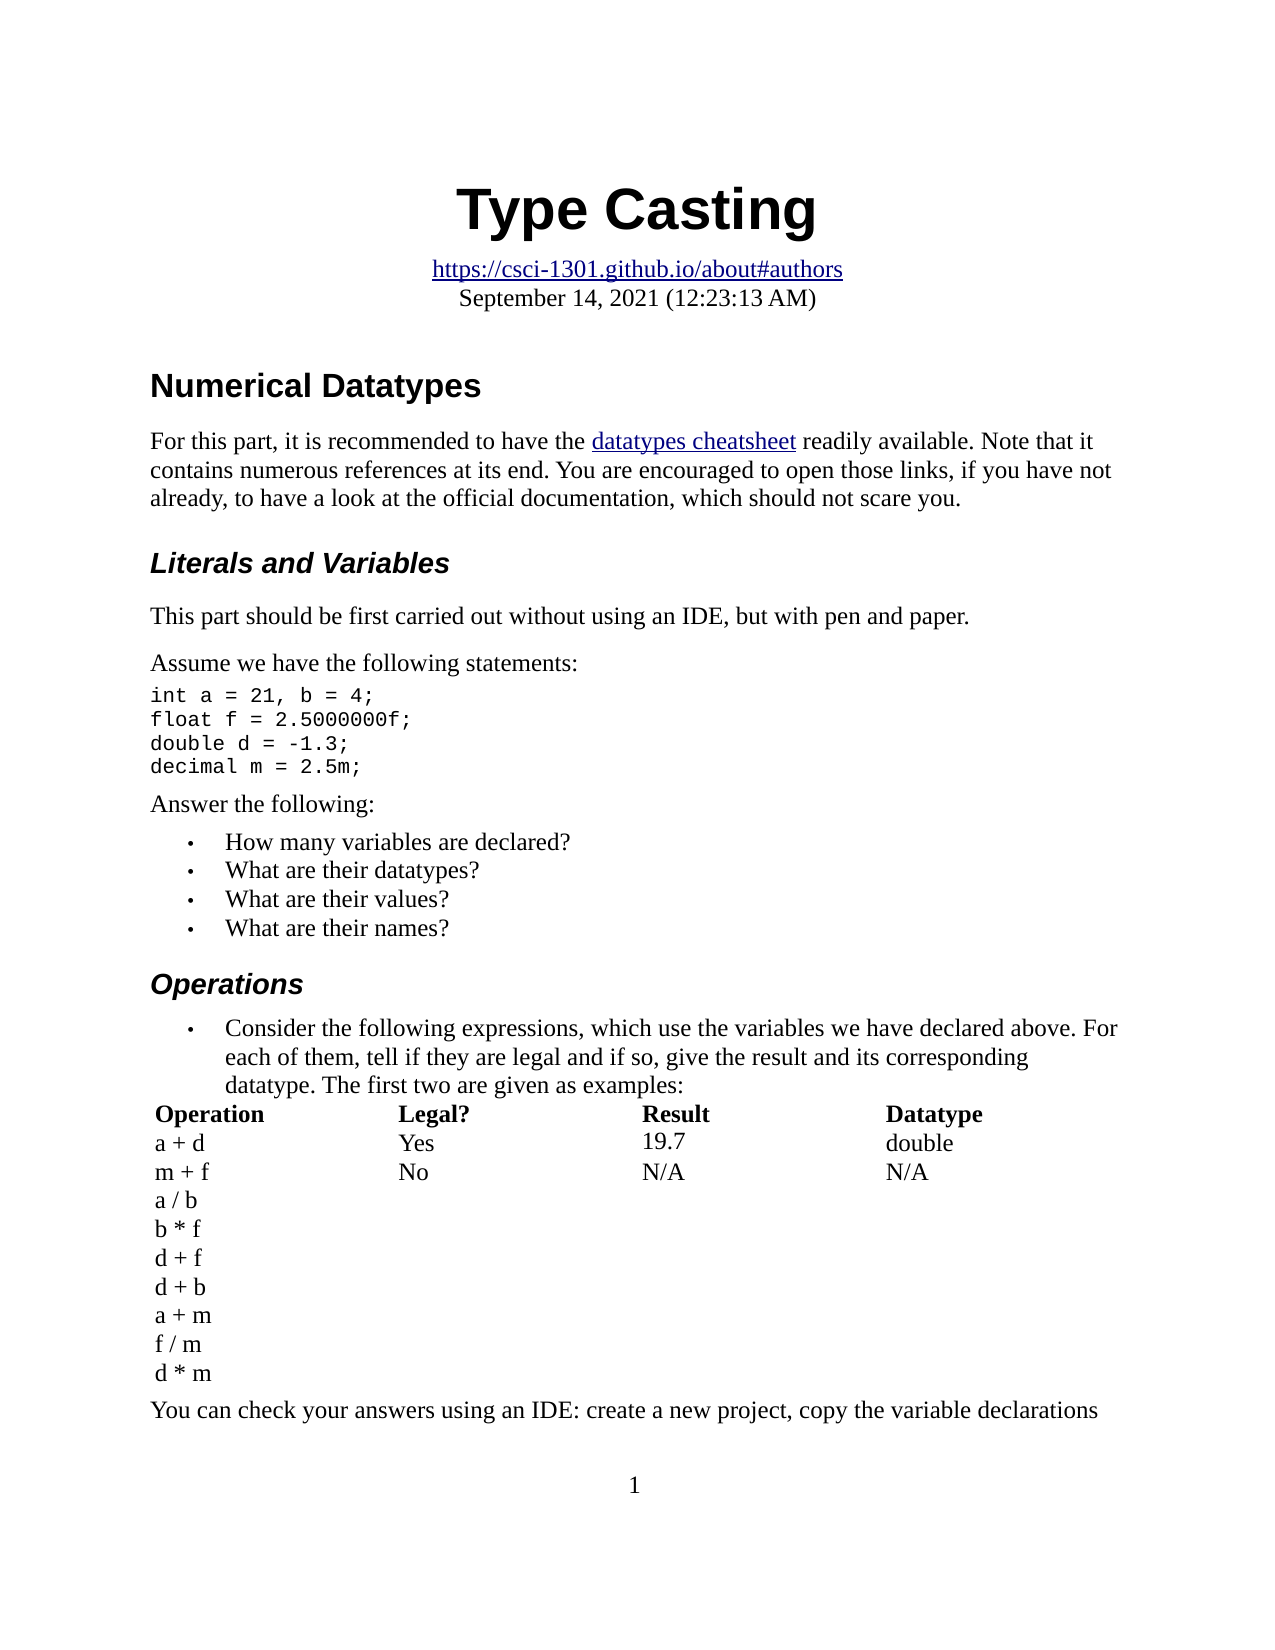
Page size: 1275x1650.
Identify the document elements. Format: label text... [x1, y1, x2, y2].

text September 14, 2021 (12:23:13 AM) [150, 283, 1125, 312]
text Answer the following: [150, 789, 1125, 818]
text You can check your answers using an IDE: create a new project, copy the variable declarations [150, 1396, 1125, 1424]
table_cell [881, 1358, 1125, 1387]
table_cell [881, 1214, 1125, 1243]
table_cell [881, 1185, 1125, 1214]
table_cell double [881, 1128, 1125, 1157]
table_header Datatype [881, 1099, 1125, 1128]
table_cell [638, 1300, 881, 1329]
table_cell No [394, 1157, 637, 1185]
subtitle Numerical Datatypes [150, 366, 1125, 404]
table_cell [881, 1272, 1125, 1300]
table_cell b * f [150, 1214, 394, 1243]
table_cell [394, 1300, 637, 1329]
table_cell [638, 1214, 881, 1243]
table_cell [394, 1243, 637, 1272]
table_cell [638, 1185, 881, 1214]
table_cell [394, 1358, 637, 1387]
list How many variables are declared? [187, 827, 1125, 856]
table_cell [394, 1185, 637, 1214]
table_cell a / b [150, 1185, 394, 1214]
table_cell [881, 1300, 1125, 1329]
table_cell N/A [881, 1157, 1125, 1185]
table_header Operation [150, 1099, 394, 1128]
list What are their values? [187, 884, 1125, 913]
table_cell m + f [150, 1157, 394, 1185]
table_cell [394, 1272, 637, 1300]
table_cell Yes [394, 1128, 637, 1157]
table_cell [638, 1272, 881, 1300]
text https://csci-1301.github.io/about#authors [150, 254, 1125, 283]
text float f = 2.5000000f; [150, 709, 1125, 733]
table_header Result [638, 1099, 881, 1128]
table_cell [638, 1128, 881, 1157]
table_cell d * m [150, 1358, 394, 1387]
text This part should be first carried out without using an IDE, but with pen and paper. [150, 601, 1125, 630]
subtitle Operations [150, 967, 1125, 1000]
text double d = -1.3; [150, 733, 1125, 756]
table_cell [638, 1358, 881, 1387]
table_cell [881, 1329, 1125, 1358]
list What are their datatypes? [187, 856, 1125, 884]
text Assume we have the following statements: [150, 648, 1125, 677]
table_cell [394, 1214, 637, 1243]
table_cell a + d [150, 1128, 394, 1157]
title Type Casting [150, 175, 1125, 242]
table_cell [394, 1329, 637, 1358]
table_cell d + f [150, 1243, 394, 1272]
subtitle Literals and Variables [150, 546, 1125, 580]
text decimal m = 2.5m; [150, 756, 1125, 780]
text int a = 21, b = 4; [150, 686, 1125, 709]
text For this part, it is recommended to have the datatypes cheatsheet readily available. Note that it contains numerous references at its end. You are encouraged to open those links, if you have not already, to have a look at the official documentation, which should not scare you. [150, 426, 1125, 512]
table_cell d + b [150, 1272, 394, 1300]
table_cell [638, 1243, 881, 1272]
list What are their names? [187, 913, 1125, 942]
table_cell [638, 1329, 881, 1358]
table_cell f / m [150, 1329, 394, 1358]
table_header Legal? [394, 1099, 637, 1128]
table_cell [881, 1243, 1125, 1272]
table_cell a + m [150, 1300, 394, 1329]
list Consider the following expressions, which use the variables we have declared above. For each of them, tell if they are legal and if so, give the result and its corresponding datatype. The first two are given as examples: [187, 1013, 1125, 1099]
table_cell N/A [638, 1157, 881, 1185]
